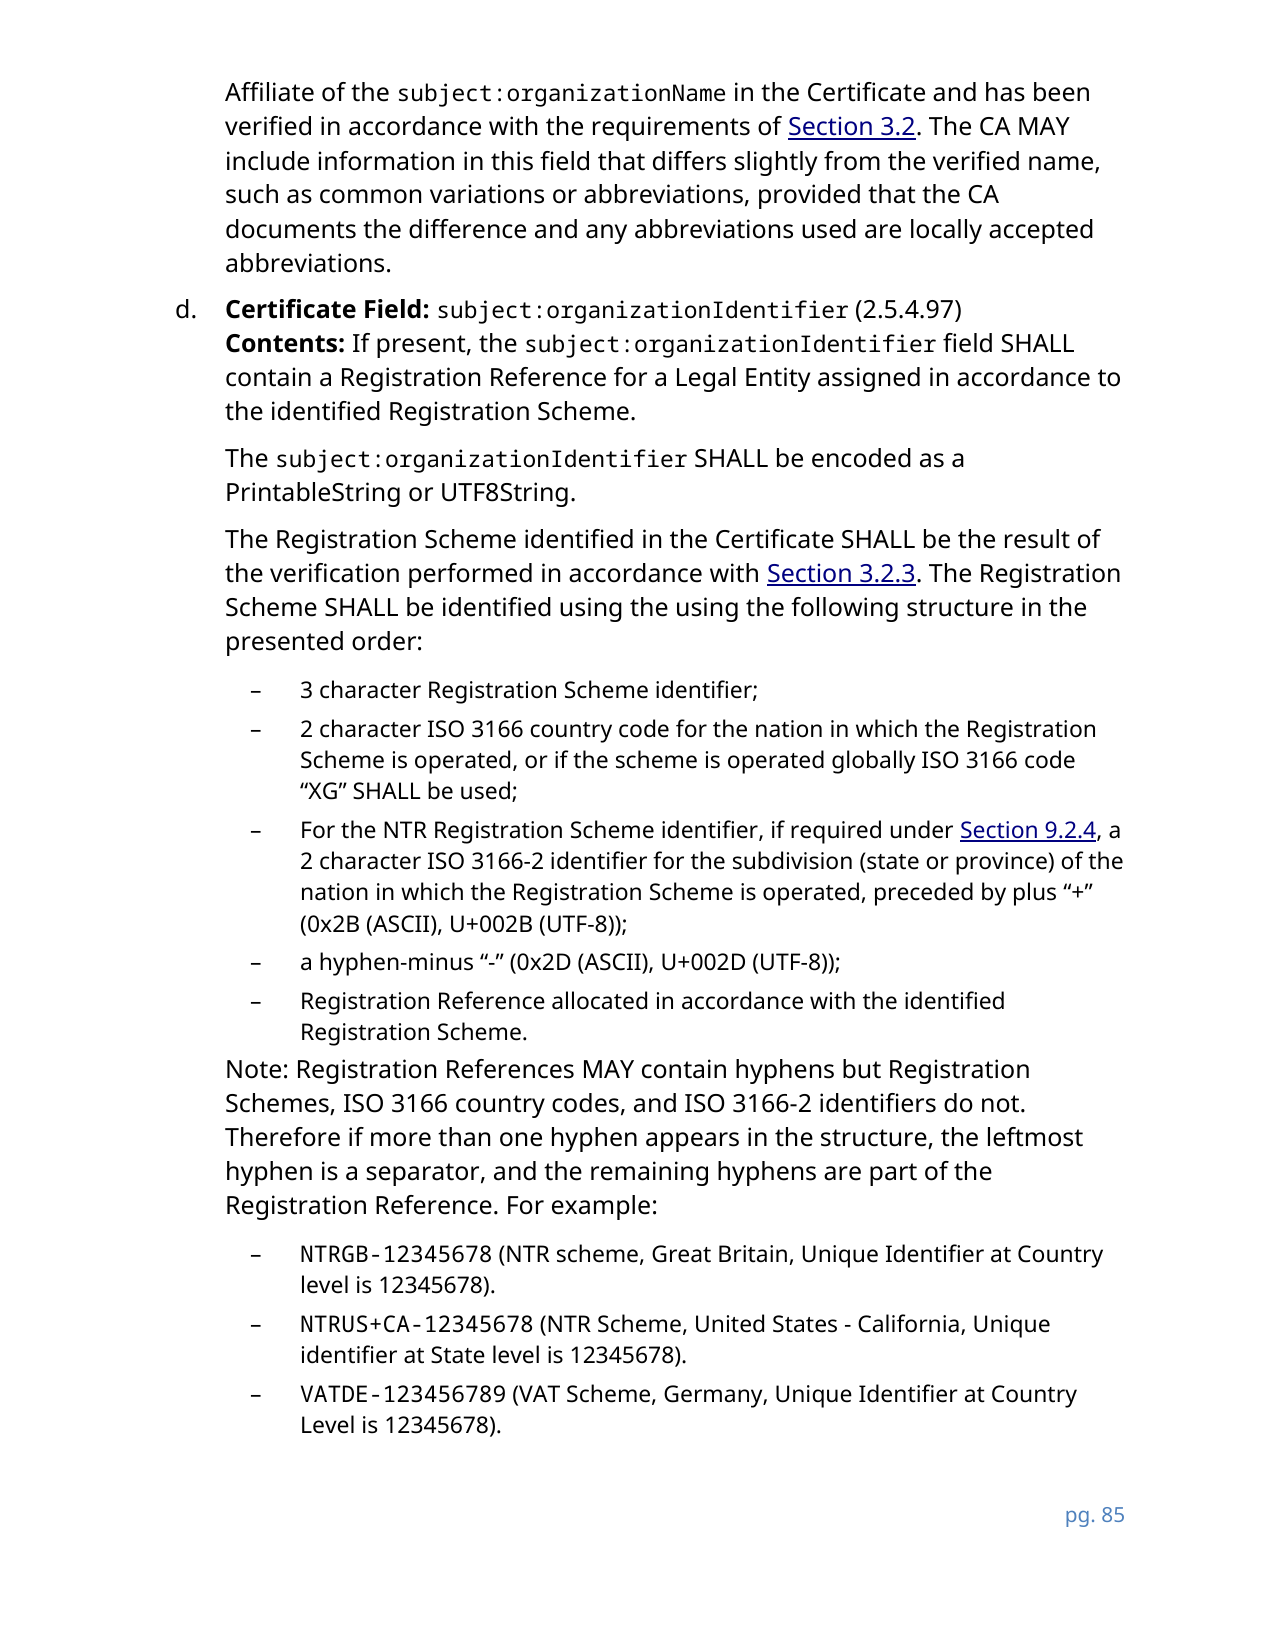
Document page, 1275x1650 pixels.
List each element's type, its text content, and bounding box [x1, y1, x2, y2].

list a hyphen-minus “-” (0x2D (ASCII), U+002D (UTF-8)); [250, 946, 1125, 977]
list The subject:organizationIdentifier SHALL be encoded as a PrintableString or UTF8String. [175, 441, 1125, 509]
list Certificate Field: subject:organizationIdentifier (2.5.4.97) Contents: If present, the subject:organizationIdentifier field SHALL contain a Registration Reference for a Legal Entity assigned in accordance to the identified Registration Scheme. [175, 292, 1125, 428]
list Note: Registration References MAY contain hyphens but Registration Schemes, ISO 3166 country codes, and ISO 3166-2 identifiers do not. Therefore if more than one hyphen appears in the structure, the leftmost hyphen is a separator, and the remaining hyphens are part of the Registration Reference. For example: [175, 1051, 1125, 1222]
list Affiliate of the subject:organizationName in the Certificate and has been verified in accordance with the requirements of Section 3.2. The CA MAY include information in this field that differs slightly from the verified name, such as common variations or abbreviations, provided that the CA documents the difference and any abbreviations used are locally accepted abbreviations. [175, 75, 1125, 279]
list NTRGB-12345678 (NTR scheme, Great Britain, Unique Identifier at Country level is 12345678). [250, 1238, 1125, 1300]
list 2 character ISO 3166 country code for the nation in which the Registration Scheme is operated, or if the scheme is operated globally ISO 3166 code “XG” SHALL be used; [250, 712, 1125, 806]
list The Registration Scheme identified in the Certificate SHALL be the result of the verification performed in accordance with Section 3.2.3. The Registration Scheme SHALL be identified using the using the following structure in the presented order: [175, 521, 1125, 657]
list For the NTR Registration Scheme identifier, if required under Section 9.2.4, a 2 character ISO 3166-2 identifier for the subdivision (state or province) of the nation in which the Registration Scheme is operated, preceded by plus “+” (0x2B (ASCII), U+002B (UTF-8)); [250, 814, 1125, 939]
list NTRUS+CA-12345678 (NTR Scheme, United States - California, Unique identifier at State level is 12345678). [250, 1308, 1125, 1370]
list 3 character Registration Scheme identifier; [250, 674, 1125, 705]
list Registration Reference allocated in accordance with the identified Registration Scheme. [250, 985, 1125, 1047]
list VATDE-123456789 (VAT Scheme, Germany, Unique Identifier at Country Level is 12345678). [250, 1378, 1125, 1440]
